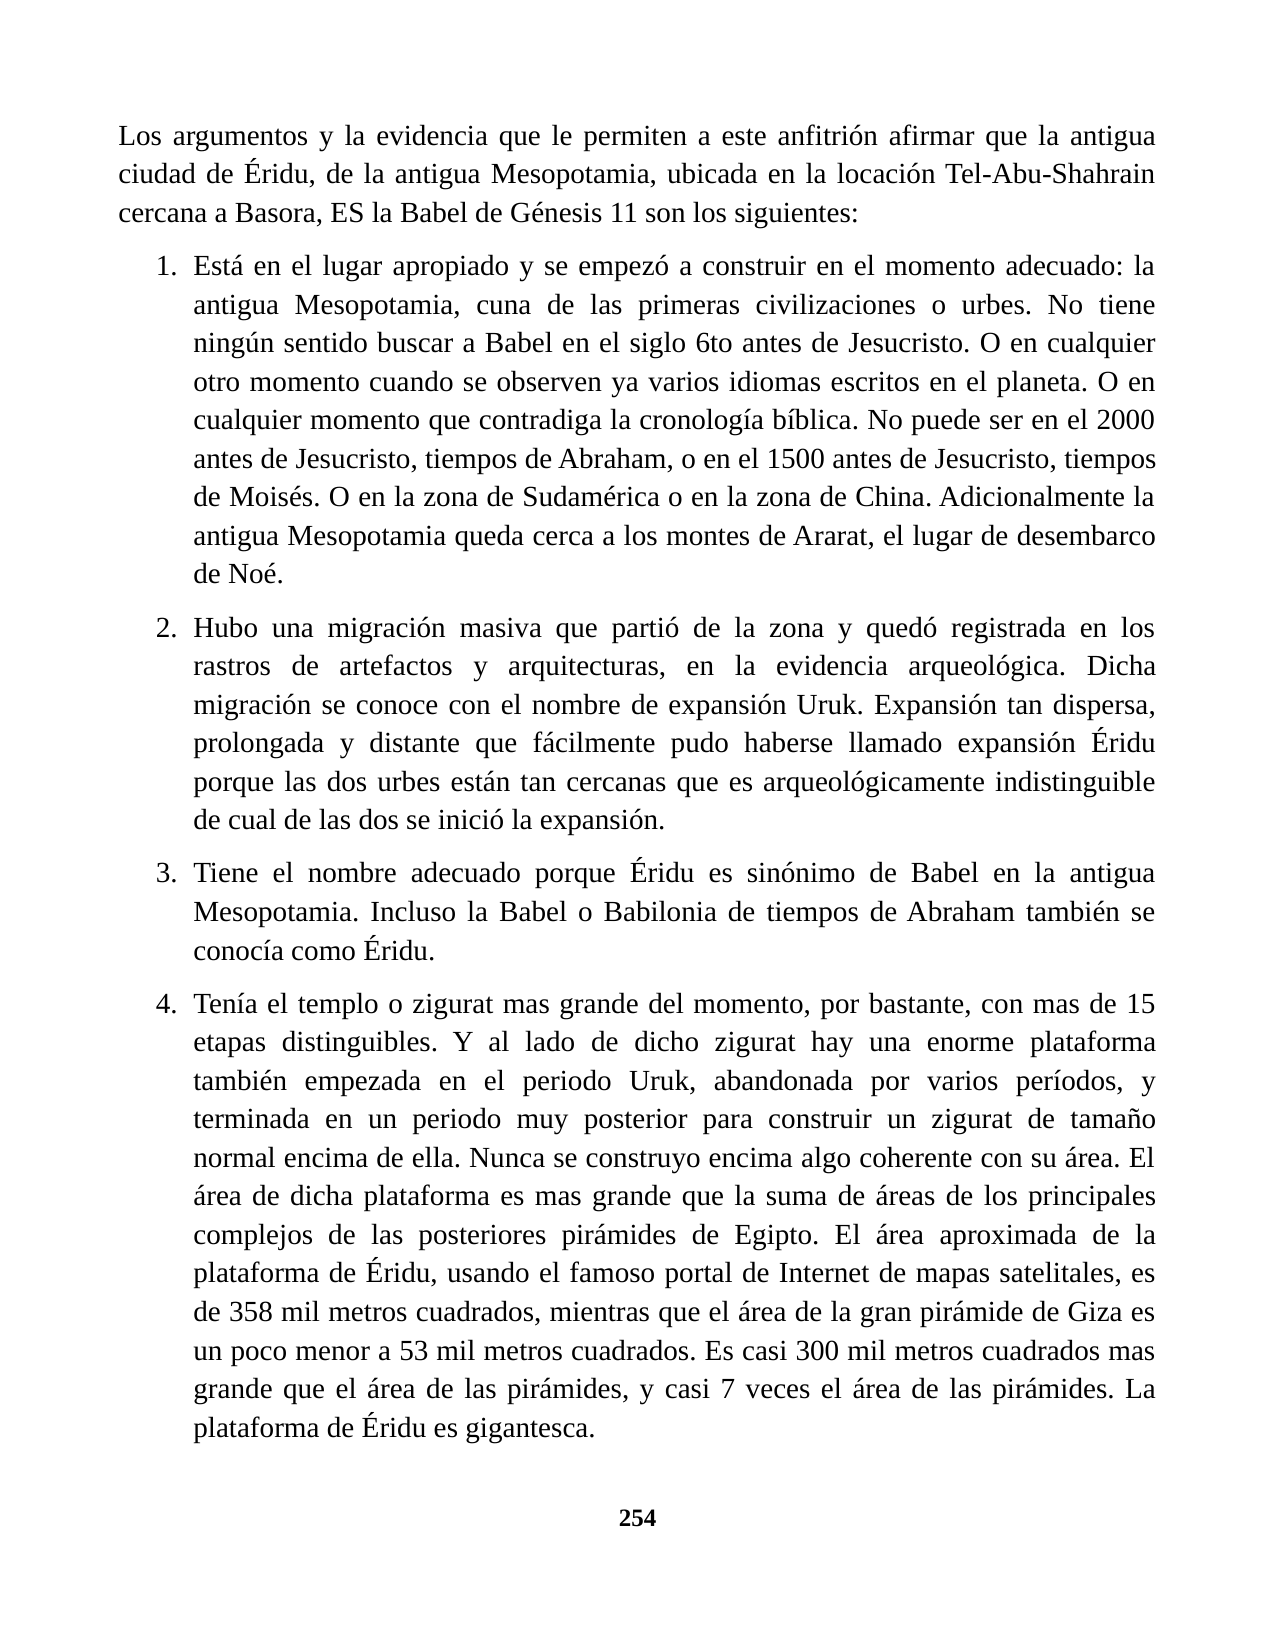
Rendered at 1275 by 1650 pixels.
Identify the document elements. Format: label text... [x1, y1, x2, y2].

list Tiene el nombre adecuado porque Éridu es sinónimo de Babel en la antigua Mesopotamia. Incluso la Babel o Babilonia de tiempos de Abraham también se conocía como Éridu. [156, 856, 1157, 966]
text Los argumentos y la evidencia que le permiten a este anfitrión afirmar que la antigua ciudad de Éridu, de la antigua Mesopotamia, ubicada en la locación Tel-Abu-Shahrain cercana a Basora, ES la Babel de Génesis 11 son los siguientes: [118, 118, 1157, 229]
list Tenía el templo o zigurat mas grande del momento, por bastante, con mas de 15 etapas distinguibles. Y al lado de dicho zigurat hay una enorme plataforma también empezada en el periodo Uruk, abandonada por varios períodos, y terminada en un periodo muy posterior para construir un zigurat de tamaño normal encima de ella. Nunca se construyo encima algo coherente con su área. El área de dicha plataforma es mas grande que la suma de áreas de los principales complejos de las posteriores pirámides de Egipto. El área aproximada de la plataforma de Éridu, usando el famoso portal de Internet de mapas satelitales, es de 358 mil metros cuadrados, mientras que el área de la gran pirámide de Giza es un poco menor a 53 mil metros cuadrados. Es casi 300 mil metros cuadrados mas grande que el área de las pirámides, y casi 7 veces el área de las pirámides. La plataforma de Éridu es gigantesca. [156, 986, 1157, 1443]
list Hubo una migración masiva que partió de la zona y quedó registrada en los rastros de artefactos y arquitecturas, en la evidencia arqueológica. Dicha migración se conoce con el nombre de expansión Uruk. Expansión tan dispersa, prolongada y distante que fácilmente pudo haberse llamado expansión Éridu porque las dos urbes están tan cercanas que es arqueológicamente indistinguible de cual de las dos se inició la expansión. [156, 610, 1157, 836]
list Está en el lugar apropiado y se empezó a construir en el momento adecuado: la antigua Mesopotamia, cuna de las primeras civilizaciones o urbes. No tiene ningún sentido buscar a Babel en el siglo 6to antes de Jesucristo. O en cualquier otro momento cuando se observen ya varios idiomas escritos en el planeta. O en cualquier momento que contradiga la cronología bíblica. No puede ser en el 2000 antes de Jesucristo, tiempos de Abraham, o en el 1500 antes de Jesucristo, tiempos de Moisés. O en la zona de Sudamérica o en la zona de China. Adicionalmente la antigua Mesopotamia queda cerca a los montes de Ararat, el lugar de desembarco de Noé. [156, 248, 1157, 590]
